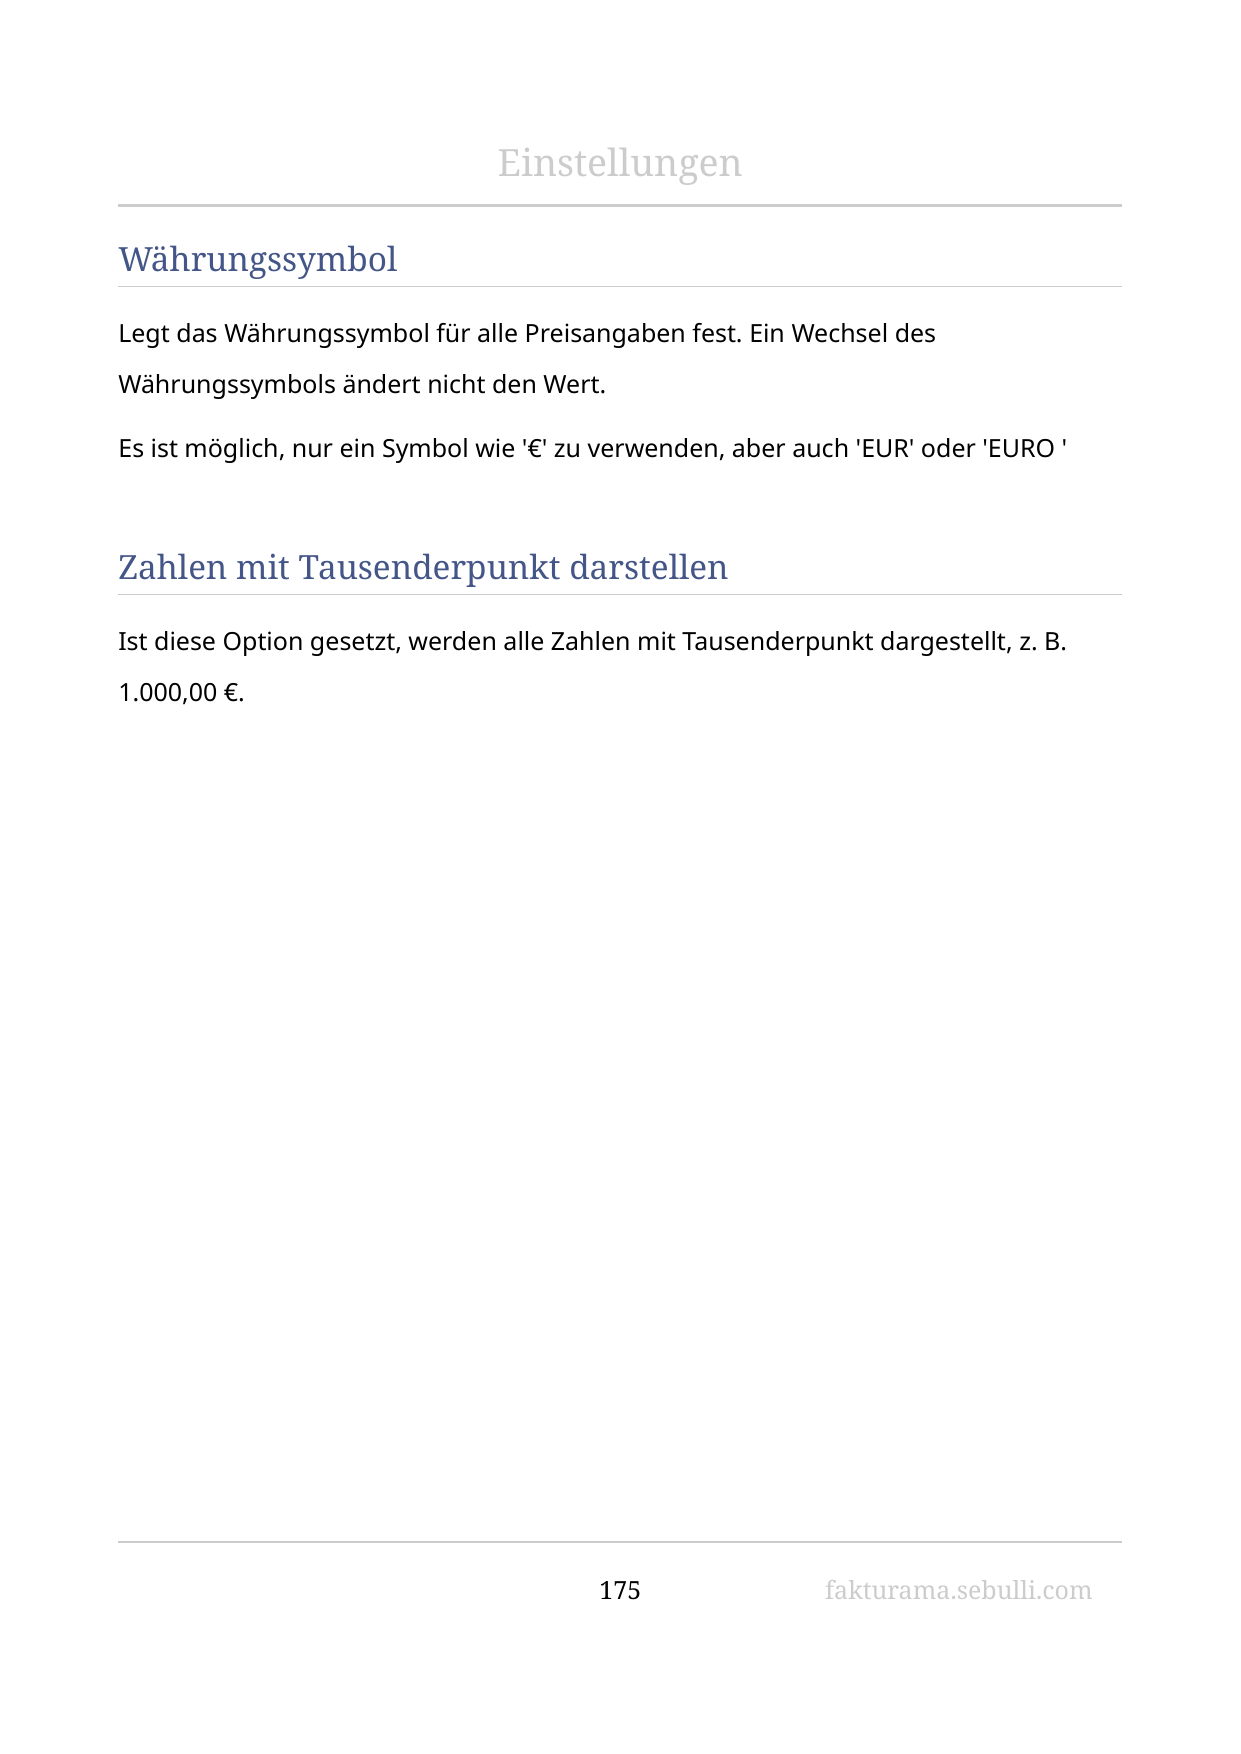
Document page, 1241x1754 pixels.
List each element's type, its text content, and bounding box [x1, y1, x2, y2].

text Ist diese Option gesetzt, werden alle Zahlen mit Tausenderpunkt dargestellt, z. B. 1.000,00 €. [118, 624, 1122, 709]
text Es ist möglich, nur ein Symbol wie '€' zu verwenden, aber auch 'EUR' oder 'EURO ' [118, 430, 1122, 464]
subtitle Währungssymbol [118, 236, 1122, 286]
subtitle Zahlen mit Tausenderpunkt darstellen [118, 544, 1122, 594]
text Legt das Währungssymbol für alle Preisangaben fest. Ein Wechsel des Währungssymbols ändert nicht den Wert. [118, 316, 1122, 401]
